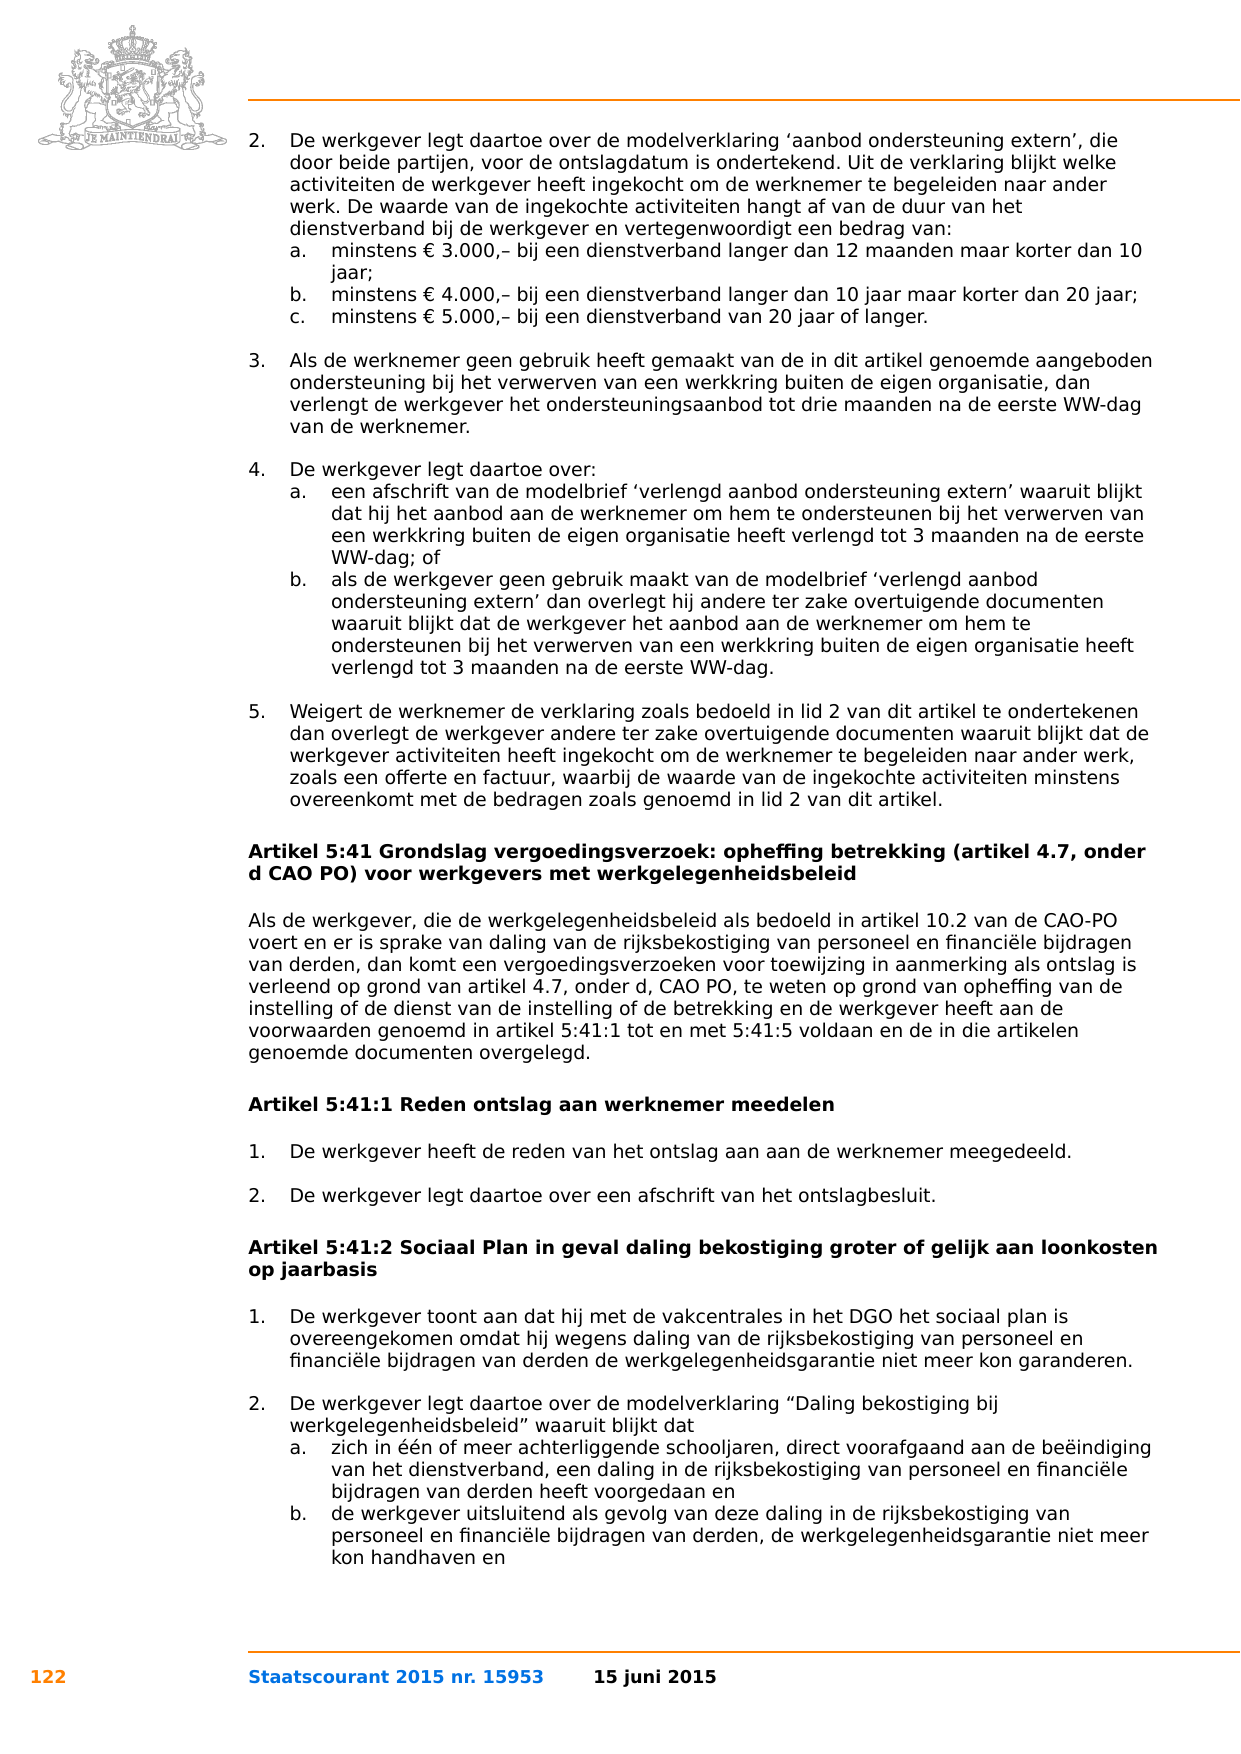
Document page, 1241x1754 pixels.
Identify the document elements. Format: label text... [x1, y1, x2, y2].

picture [38, 25, 227, 150]
text b. de werkgever uitsluitend als gevolg van deze daling in de rijksbekostiging van personeel en financiële bijdragen van derden, de werkgelegenheidsgarantie niet meer kon handhaven en [289, 1503, 1163, 1569]
text 4. De werkgever legt daartoe over: [248, 459, 1163, 481]
text b. minstens € 4.000,– bij een dienstverband langer dan 10 jaar maar korter dan 20 jaar; [289, 284, 1163, 306]
text 2. De werkgever legt daartoe over een afschrift van het ontslagbesluit. [248, 1184, 1163, 1207]
text b. als de werkgever geen gebruik maakt van de modelbrief ‘verlengd aanbod ondersteuning extern’ dan overlegt hij andere ter zake overtuigende documenten waaruit blijkt dat de werkgever het aanbod aan de werknemer om hem te ondersteunen bij het verwerven van een werkkring buiten de eigen organisatie heeft verlengd tot 3 maanden na de eerste WW-dag. [289, 569, 1163, 679]
text Als de werkgever, die de werkgelegenheidsbeleid als bedoeld in artikel 10.2 van de CAO-PO voert en er is sprake van daling van de rijksbekostiging van personeel en financiële bijdragen van derden, dan komt een vergoedingsverzoeken voor toewijzing in aanmerking als ontslag is verleend op grond van artikel 4.7, onder d, CAO PO, te weten op grond van opheffing van de instelling of de dienst van de instelling of de betrekking en de werkgever heeft aan de voorwaarden genoemd in artikel 5:41:1 tot en met 5:41:5 voldaan en de in die artikelen genoemde documenten overgelegd. [248, 910, 1163, 1064]
text 5. Weigert de werknemer de verklaring zoals bedoeld in lid 2 van dit artikel te ondertekenen dan overlegt de werkgever andere ter zake overtuigende documenten waaruit blijkt dat de werkgever activiteiten heeft ingekocht om de werknemer te begeleiden naar ander werk, zoals een offerte en factuur, waarbij de waarde van de ingekochte activiteiten minstens overeenkomt met de bedragen zoals genoemd in lid 2 van dit artikel. [248, 701, 1163, 811]
text 1. De werkgever toont aan dat hij met de vakcentrales in het DGO het sociaal plan is overeengekomen omdat hij wegens daling van de rijksbekostiging van personeel en financiële bijdragen van derden de werkgelegenheidsgarantie niet meer kon garanderen. [248, 1306, 1163, 1371]
text a. minstens € 3.000,– bij een dienstverband langer dan 12 maanden maar korter dan 10 jaar; [289, 240, 1163, 284]
text 2. De werkgever legt daartoe over de modelverklaring “Daling bekostiging bij werkgelegenheidsbeleid” waaruit blijkt dat [248, 1393, 1163, 1437]
text a. zich in één of meer achterliggende schooljaren, direct voorafgaand aan de beëindiging van het dienstverband, een daling in de rijksbekostiging van personeel en financiële bijdragen van derden heeft voorgedaan en [289, 1437, 1163, 1503]
subtitle Artikel 5:41:1 Reden ontslag aan werknemer meedelen [248, 1094, 1163, 1116]
text c. minstens € 5.000,– bij een dienstverband van 20 jaar of langer. [289, 306, 1163, 328]
text 1. De werkgever heeft de reden van het ontslag aan aan de werknemer meegedeeld. [248, 1141, 1163, 1163]
subtitle Artikel 5:41 Grondslag vergoedingsverzoek: opheffing betrekking (artikel 4.7, onder d CAO PO) voor werkgevers met werkgelegenheidsbeleid [248, 841, 1163, 885]
subtitle Artikel 5:41:2 Sociaal Plan in geval daling bekostiging groter of gelijk aan loonkosten op jaarbasis [248, 1237, 1163, 1281]
text a. een afschrift van de modelbrief ‘verlengd aanbod ondersteuning extern’ waaruit blijkt dat hij het aanbod aan de werknemer om hem te ondersteunen bij het verwerven van een werkkring buiten de eigen organisatie heeft verlengd tot 3 maanden na de eerste WW-dag; of [289, 481, 1163, 569]
text 2. De werkgever legt daartoe over de modelverklaring ‘aanbod ondersteuning extern’, die door beide partijen, voor de ontslagdatum is ondertekend. Uit de verklaring blijkt welke activiteiten de werkgever heeft ingekocht om de werknemer te begeleiden naar ander werk. De waarde van de ingekochte activiteiten hangt af van de duur van het dienstverband bij de werkgever en vertegenwoordigt een bedrag van: [248, 130, 1163, 240]
text 3. Als de werknemer geen gebruik heeft gemaakt van de in dit artikel genoemde aangeboden ondersteuning bij het verwerven van een werkkring buiten de eigen organisatie, dan verlengt de werkgever het ondersteuningsaanbod tot drie maanden na de eerste WW-dag van de werknemer. [248, 349, 1163, 437]
